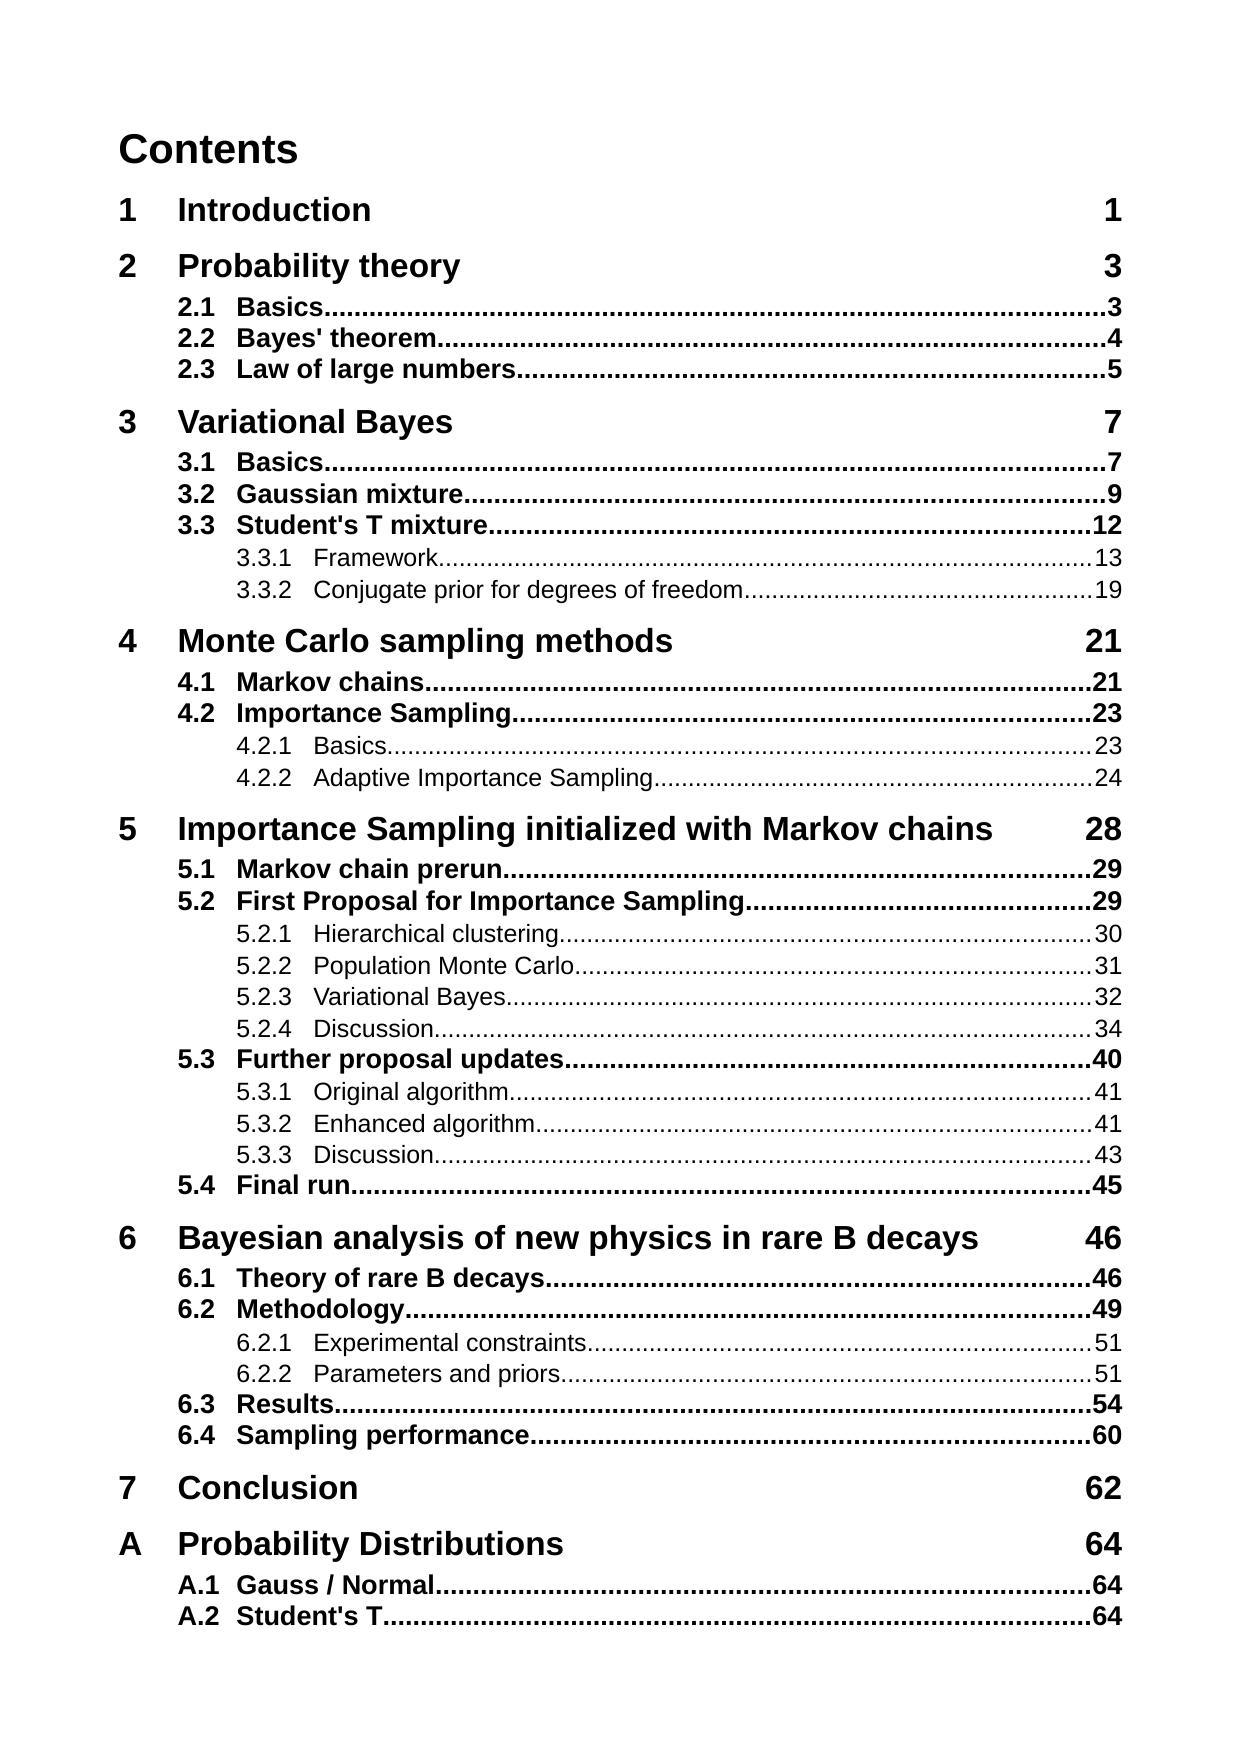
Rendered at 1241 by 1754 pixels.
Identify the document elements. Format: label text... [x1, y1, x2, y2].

text 5.2.2 Population Monte Carlo 31 [236, 951, 1122, 979]
text 3.3.2 Conjugate prior for degrees of freedom 19 [236, 575, 1122, 603]
text 7 Conclusion 62 [118, 1468, 1122, 1507]
text 3.1 Basics 7 [118, 446, 1122, 478]
text 6 Bayesian analysis of new physics in rare B decays 46 [118, 1218, 1122, 1256]
text 6.4 Sampling performance 60 [118, 1419, 1122, 1451]
text 6.2 Methodology 49 [118, 1293, 1122, 1325]
text 3.3.1 Framework 13 [236, 543, 1122, 572]
text 6.3 Results 54 [118, 1388, 1122, 1419]
text 6.2.2 Parameters and priors 51 [236, 1359, 1122, 1388]
text 5.4 Final run 45 [118, 1169, 1122, 1200]
text 3.2 Gaussian mixture 9 [118, 478, 1122, 509]
text 4.2.2 Adaptive Importance Sampling 24 [236, 763, 1122, 791]
text 3 Variational Bayes 7 [118, 402, 1122, 441]
text 5.1 Markov chain prerun 29 [118, 853, 1122, 885]
text 3.3 Student's T mixture 12 [118, 509, 1122, 540]
text 6.2.1 Experimental constraints 51 [236, 1328, 1122, 1356]
text 5.3.1 Original algorithm 41 [236, 1077, 1122, 1106]
text 6.1 Theory of rare B decays 46 [118, 1262, 1122, 1293]
text 2.3 Law of large numbers 5 [118, 353, 1122, 384]
text 5.2.3 Variational Bayes 32 [236, 982, 1122, 1011]
text 5.3.2 Enhanced algorithm 41 [236, 1108, 1122, 1137]
text 4.2 Importance Sampling 23 [118, 697, 1122, 728]
text 5.3 Further proposal updates 40 [118, 1043, 1122, 1074]
text 5.2 First Proposal for Importance Sampling 29 [118, 885, 1122, 916]
text 5.2.1 Hierarchical clustering 30 [236, 919, 1122, 948]
text 4 Monte Carlo sampling methods 21 [118, 621, 1122, 660]
text 2.1 Basics 3 [118, 291, 1122, 322]
text 4.2.1 Basics 23 [236, 731, 1122, 760]
text 5.3.3 Discussion 43 [236, 1140, 1122, 1169]
text 5 Importance Sampling initialized with Markov chains 28 [118, 809, 1122, 848]
text 2.2 Bayes' theorem 4 [118, 322, 1122, 353]
text 4.1 Markov chains 21 [118, 666, 1122, 697]
text Contents [118, 124, 1122, 172]
text A Probability Distributions 64 [118, 1524, 1122, 1563]
text 1 Introduction 1 [118, 190, 1122, 228]
text A.2 Student's T 64 [118, 1600, 1122, 1631]
text A.1 Gauss / Normal 64 [118, 1569, 1122, 1600]
text 2 Probability theory 3 [118, 246, 1122, 285]
text 5.2.4 Discussion 34 [236, 1014, 1122, 1043]
